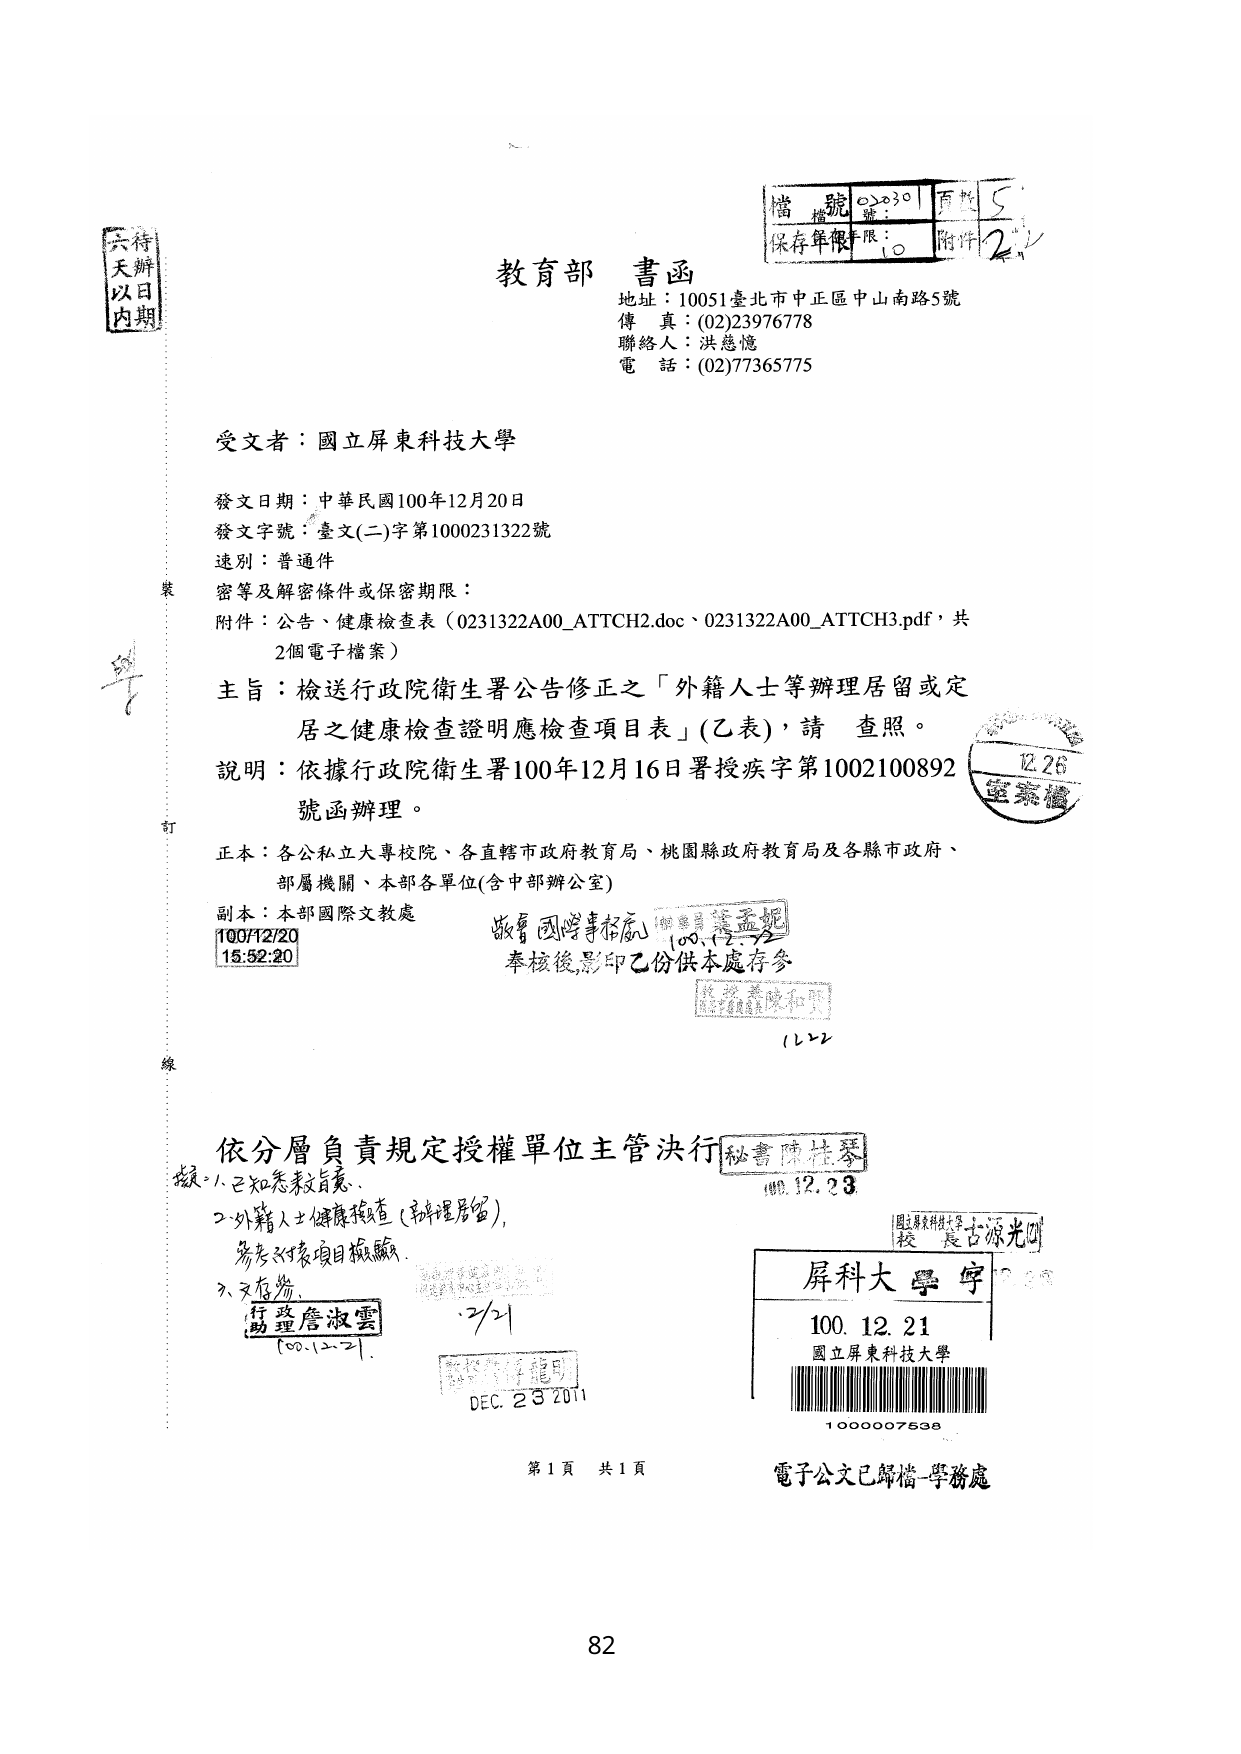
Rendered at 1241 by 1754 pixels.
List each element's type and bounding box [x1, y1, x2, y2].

picture [89, 115, 1093, 1550]
